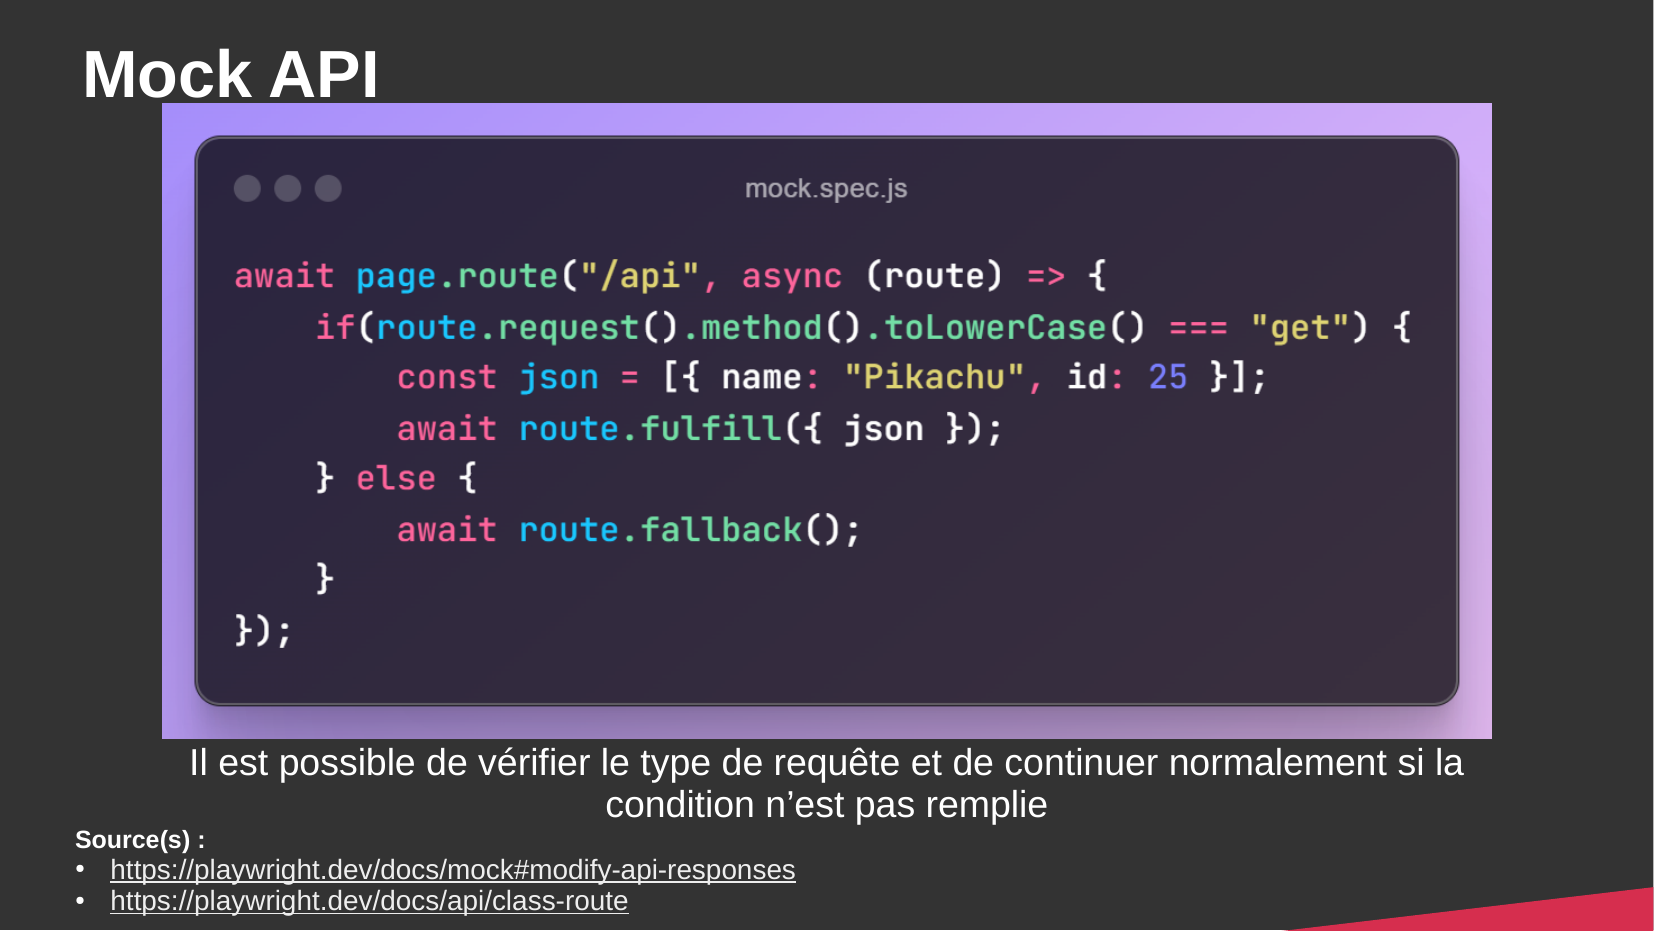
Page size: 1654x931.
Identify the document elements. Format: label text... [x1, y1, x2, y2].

text_box [1281, 887, 1654, 931]
text_box Source(s) : https://playwright.dev/docs/mock#modify-api-responses https://playwright.dev/docs/api/class-route [60, 756, 1546, 925]
text_box Il est possible de vérifier le type de requête et de continuer normalement si la condition n’est pas remplie [141, 733, 1512, 833]
title Mock API [82, 37, 1571, 112]
picture [162, 103, 1492, 739]
